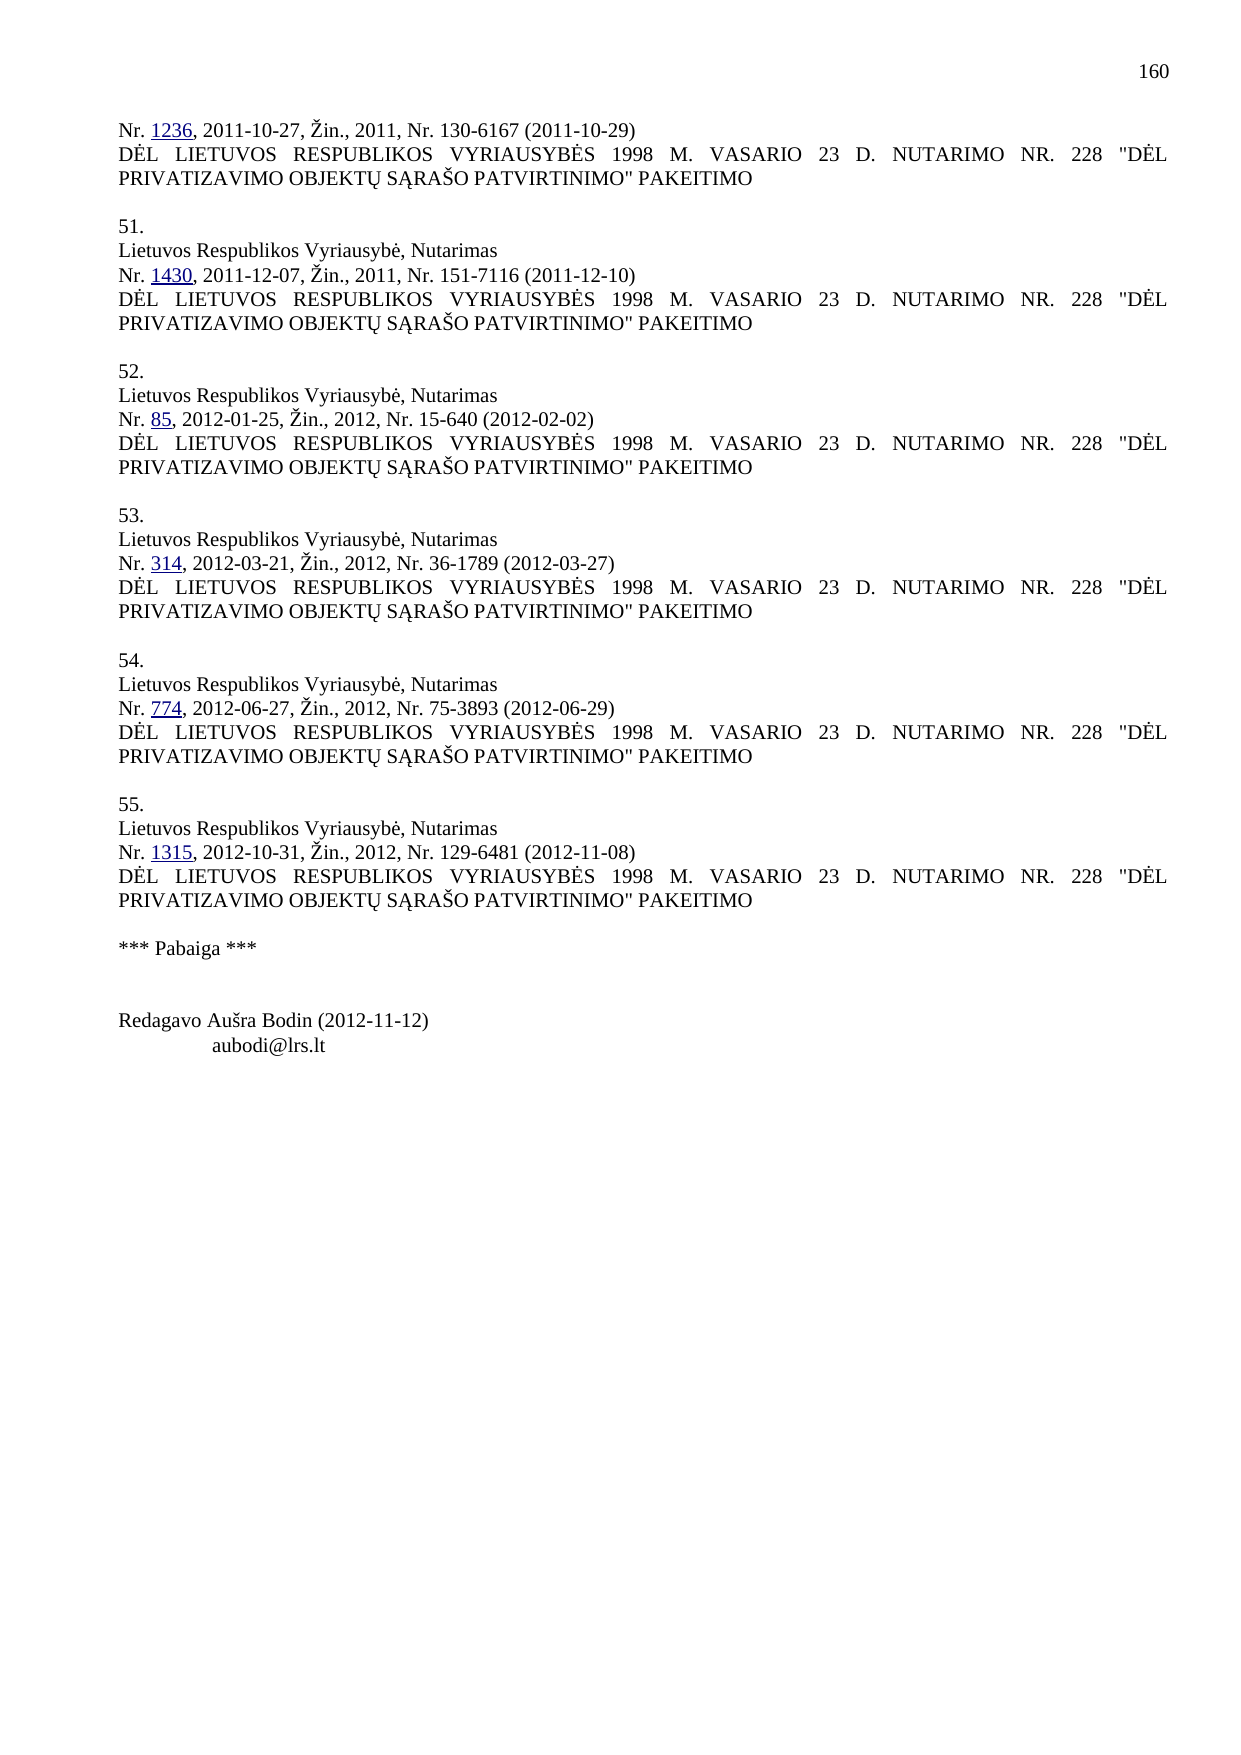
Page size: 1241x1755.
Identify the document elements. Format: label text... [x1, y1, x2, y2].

text Redagavo Aušra Bodin (2012-11-12) [118, 1008, 1169, 1032]
text 53. [118, 503, 1169, 527]
text Lietuvos Respublikos Vyriausybė, Nutarimas [118, 816, 1169, 840]
text Nr. 314, 2012-03-21, Žin., 2012, Nr. 36-1789 (2012-03-27) [118, 551, 1169, 575]
text DĖL LIETUVOS RESPUBLIKOS VYRIAUSYBĖS 1998 M. VASARIO 23 D. NUTARIMO NR. 228 "DĖL PRIVATIZAVIMO OBJEKTŲ SĄRAŠO PATVIRTINIMO" PAKEITIMO [118, 287, 1169, 335]
text Lietuvos Respublikos Vyriausybė, Nutarimas [118, 238, 1169, 262]
text Nr. 1315, 2012-10-31, Žin., 2012, Nr. 129-6481 (2012-11-08) [118, 840, 1169, 864]
text DĖL LIETUVOS RESPUBLIKOS VYRIAUSYBĖS 1998 M. VASARIO 23 D. NUTARIMO NR. 228 "DĖL PRIVATIZAVIMO OBJEKTŲ SĄRAŠO PATVIRTINIMO" PAKEITIMO [118, 142, 1169, 190]
text Nr. 1430, 2011-12-07, Žin., 2011, Nr. 151-7116 (2011-12-10) [118, 262, 1169, 287]
text Lietuvos Respublikos Vyriausybė, Nutarimas [118, 527, 1169, 551]
text 51. [118, 214, 1169, 238]
text DĖL LIETUVOS RESPUBLIKOS VYRIAUSYBĖS 1998 M. VASARIO 23 D. NUTARIMO NR. 228 "DĖL PRIVATIZAVIMO OBJEKTŲ SĄRAŠO PATVIRTINIMO" PAKEITIMO [118, 864, 1169, 912]
text DĖL LIETUVOS RESPUBLIKOS VYRIAUSYBĖS 1998 M. VASARIO 23 D. NUTARIMO NR. 228 "DĖL PRIVATIZAVIMO OBJEKTŲ SĄRAŠO PATVIRTINIMO" PAKEITIMO [118, 575, 1169, 623]
text 55. [118, 792, 1169, 816]
text 54. [118, 647, 1169, 672]
text Lietuvos Respublikos Vyriausybė, Nutarimas [118, 672, 1169, 696]
text 52. [118, 359, 1169, 383]
text Nr. 1236, 2011-10-27, Žin., 2011, Nr. 130-6167 (2011-10-29) [118, 118, 1169, 142]
text DĖL LIETUVOS RESPUBLIKOS VYRIAUSYBĖS 1998 M. VASARIO 23 D. NUTARIMO NR. 228 "DĖL PRIVATIZAVIMO OBJEKTŲ SĄRAŠO PATVIRTINIMO" PAKEITIMO [118, 720, 1169, 768]
text Nr. 85, 2012-01-25, Žin., 2012, Nr. 15-640 (2012-02-02) [118, 407, 1169, 431]
text DĖL LIETUVOS RESPUBLIKOS VYRIAUSYBĖS 1998 M. VASARIO 23 D. NUTARIMO NR. 228 "DĖL PRIVATIZAVIMO OBJEKTŲ SĄRAŠO PATVIRTINIMO" PAKEITIMO [118, 431, 1169, 479]
text Lietuvos Respublikos Vyriausybė, Nutarimas [118, 383, 1169, 407]
text Nr. 774, 2012-06-27, Žin., 2012, Nr. 75-3893 (2012-06-29) [118, 696, 1169, 720]
text *** Pabaiga *** [118, 936, 1169, 960]
text aubodi@lrs.lt [118, 1032, 1169, 1057]
